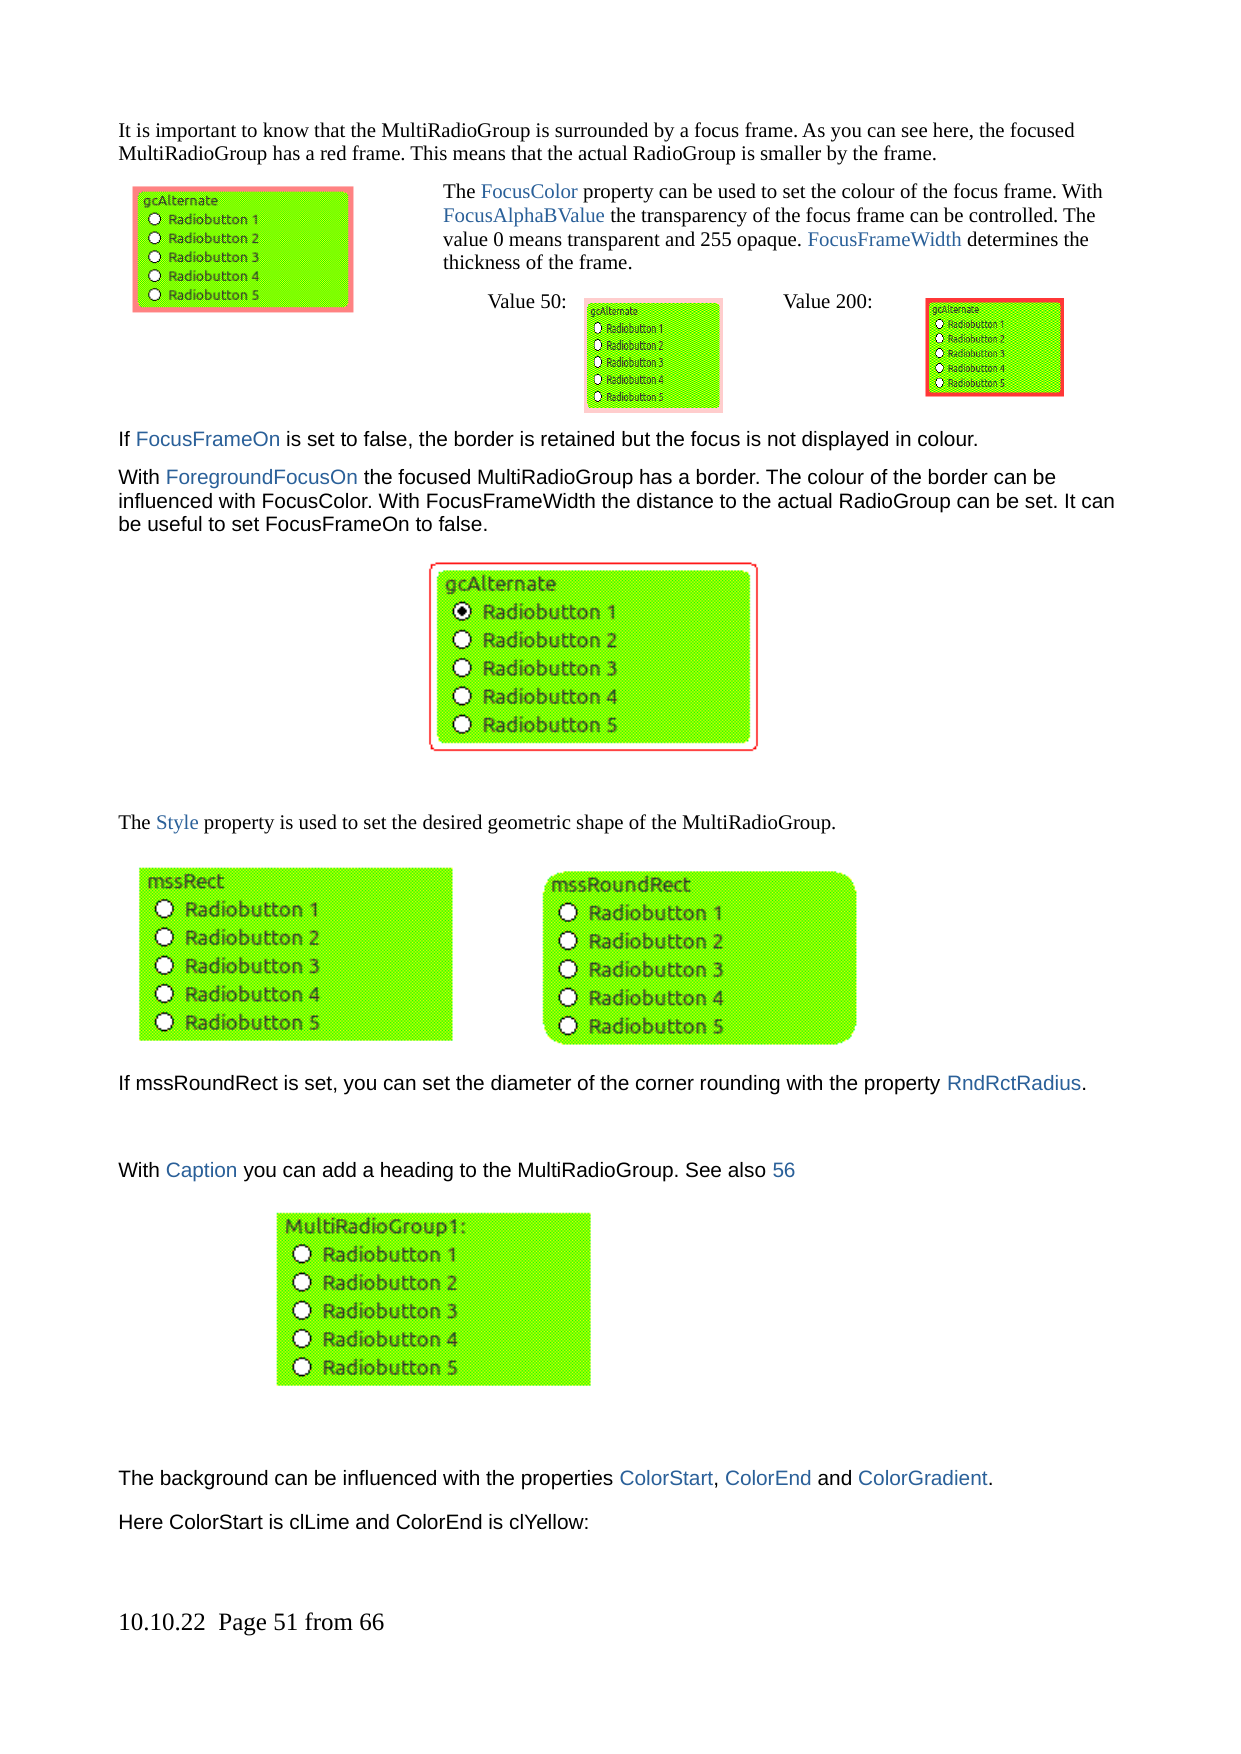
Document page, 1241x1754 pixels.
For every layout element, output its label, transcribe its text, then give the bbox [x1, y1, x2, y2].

text The background can be influenced with the properties ColorStart, ColorEnd and ColorGradient. [118, 1462, 1122, 1492]
text It is important to know that the MultiRadioGroup is surrounded by a focus frame. As you can see here, the focused MultiRadioGroup has a red frame. This means that the actual RadioGroup is smaller by the frame. [118, 118, 1122, 165]
text If FocusFrameOn is set to false, the border is retained but the focus is not displayed in colour. [118, 427, 1122, 451]
text With Caption you can add a heading to the MultiRadioGroup. See also 56 [118, 1154, 1122, 1183]
picture [579, 292, 724, 418]
text If mssRoundRect is set, you can set the diameter of the corner rounding with the property RndRctRadius. [118, 1071, 1122, 1095]
text Value 50: Value 200: [118, 289, 1122, 336]
picture [127, 854, 470, 1052]
picture [526, 859, 877, 1059]
picture [263, 1207, 605, 1397]
text The FocusColor property can be used to set the colour of the focus frame. With FocusAlphaBValue the transparency of the focus frame can be controlled. The value 0 means transparent and 255 opaque. FocusFrameWidth determines the thickness of the frame. [364, 180, 1122, 274]
picture [417, 555, 769, 759]
picture [121, 177, 364, 324]
picture [922, 294, 1068, 406]
text Here ColorStart is clLime and ColorEnd is clYellow: [118, 1506, 1122, 1536]
text The Style property is used to set the desired geometric shape of the MultiRadioGroup. [118, 816, 1122, 833]
text With ForegroundFocusOn the focused MultiRadioGroup has a border. The colour of the border can be influenced with FocusColor. With FocusFrameWidth the distance to the actual RadioGroup can be set. It can be useful to set FocusFrameOn to false. [118, 466, 1122, 537]
